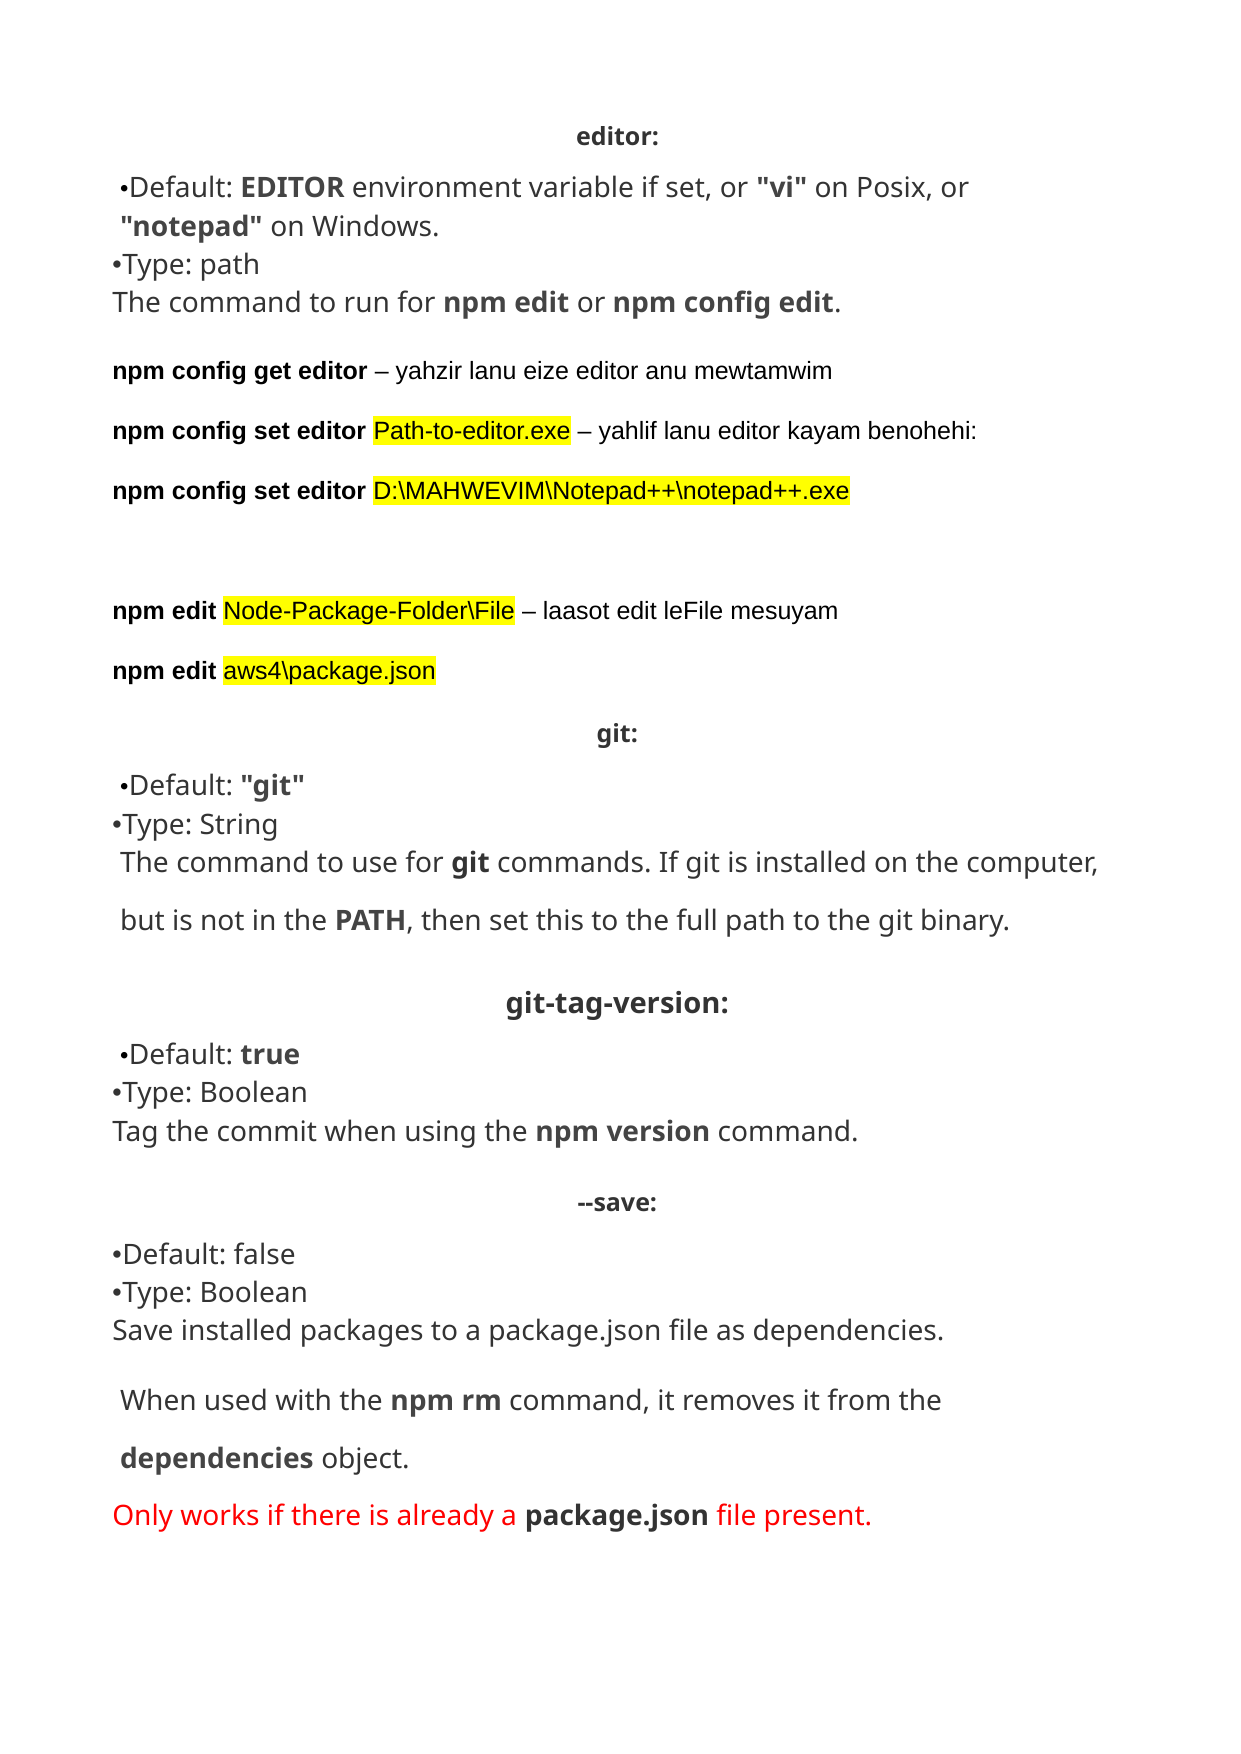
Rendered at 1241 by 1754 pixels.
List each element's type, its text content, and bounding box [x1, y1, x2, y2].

subtitle git-tag-version: [112, 982, 1122, 1022]
text npm config set editor D:\MAHWEVIM\Notepad++\notepad++.exe [112, 476, 1122, 505]
text npm edit Node-Package-Folder\File – laasot edit leFile mesuyam [112, 596, 1122, 625]
list Default: "git" [120, 766, 1114, 804]
subtitle editor: [112, 118, 1122, 152]
list Default: false [112, 1234, 1122, 1272]
text Tag the commit when using the npm version command. [112, 1111, 1114, 1149]
list Type: Boolean [112, 1073, 1122, 1111]
text Save installed packages to a package.json file as dependencies. [112, 1311, 1122, 1349]
text npm config set editor Path-to-editor.exe – yahlif lanu editor kayam benohehi: [112, 416, 1122, 445]
text npm edit aws4\package.json [112, 656, 1122, 685]
list Default: EDITOR environment variable if set, or "vi" on Posix, or "notepad" on Windows. [120, 168, 1114, 244]
text The command to run for npm edit or npm config edit. [112, 283, 1114, 321]
list Type: Boolean [112, 1272, 1122, 1311]
list Type: String [112, 804, 1122, 842]
text Only works if there is already a package.json file present. [112, 1496, 1122, 1534]
list Type: path [112, 244, 1122, 283]
text npm config get editor – yahzir lanu eize editor anu mewtamwim [112, 356, 1122, 385]
subtitle --save: [112, 1184, 1122, 1218]
text The command to use for git commands. If git is installed on the computer, but is not in the PATH, then set this to the full path to the git binary. [120, 842, 1114, 938]
subtitle git: [112, 716, 1122, 750]
list Default: true [120, 1034, 1114, 1073]
text When used with the npm rm command, it removes it from the dependencies object. [120, 1381, 1114, 1476]
